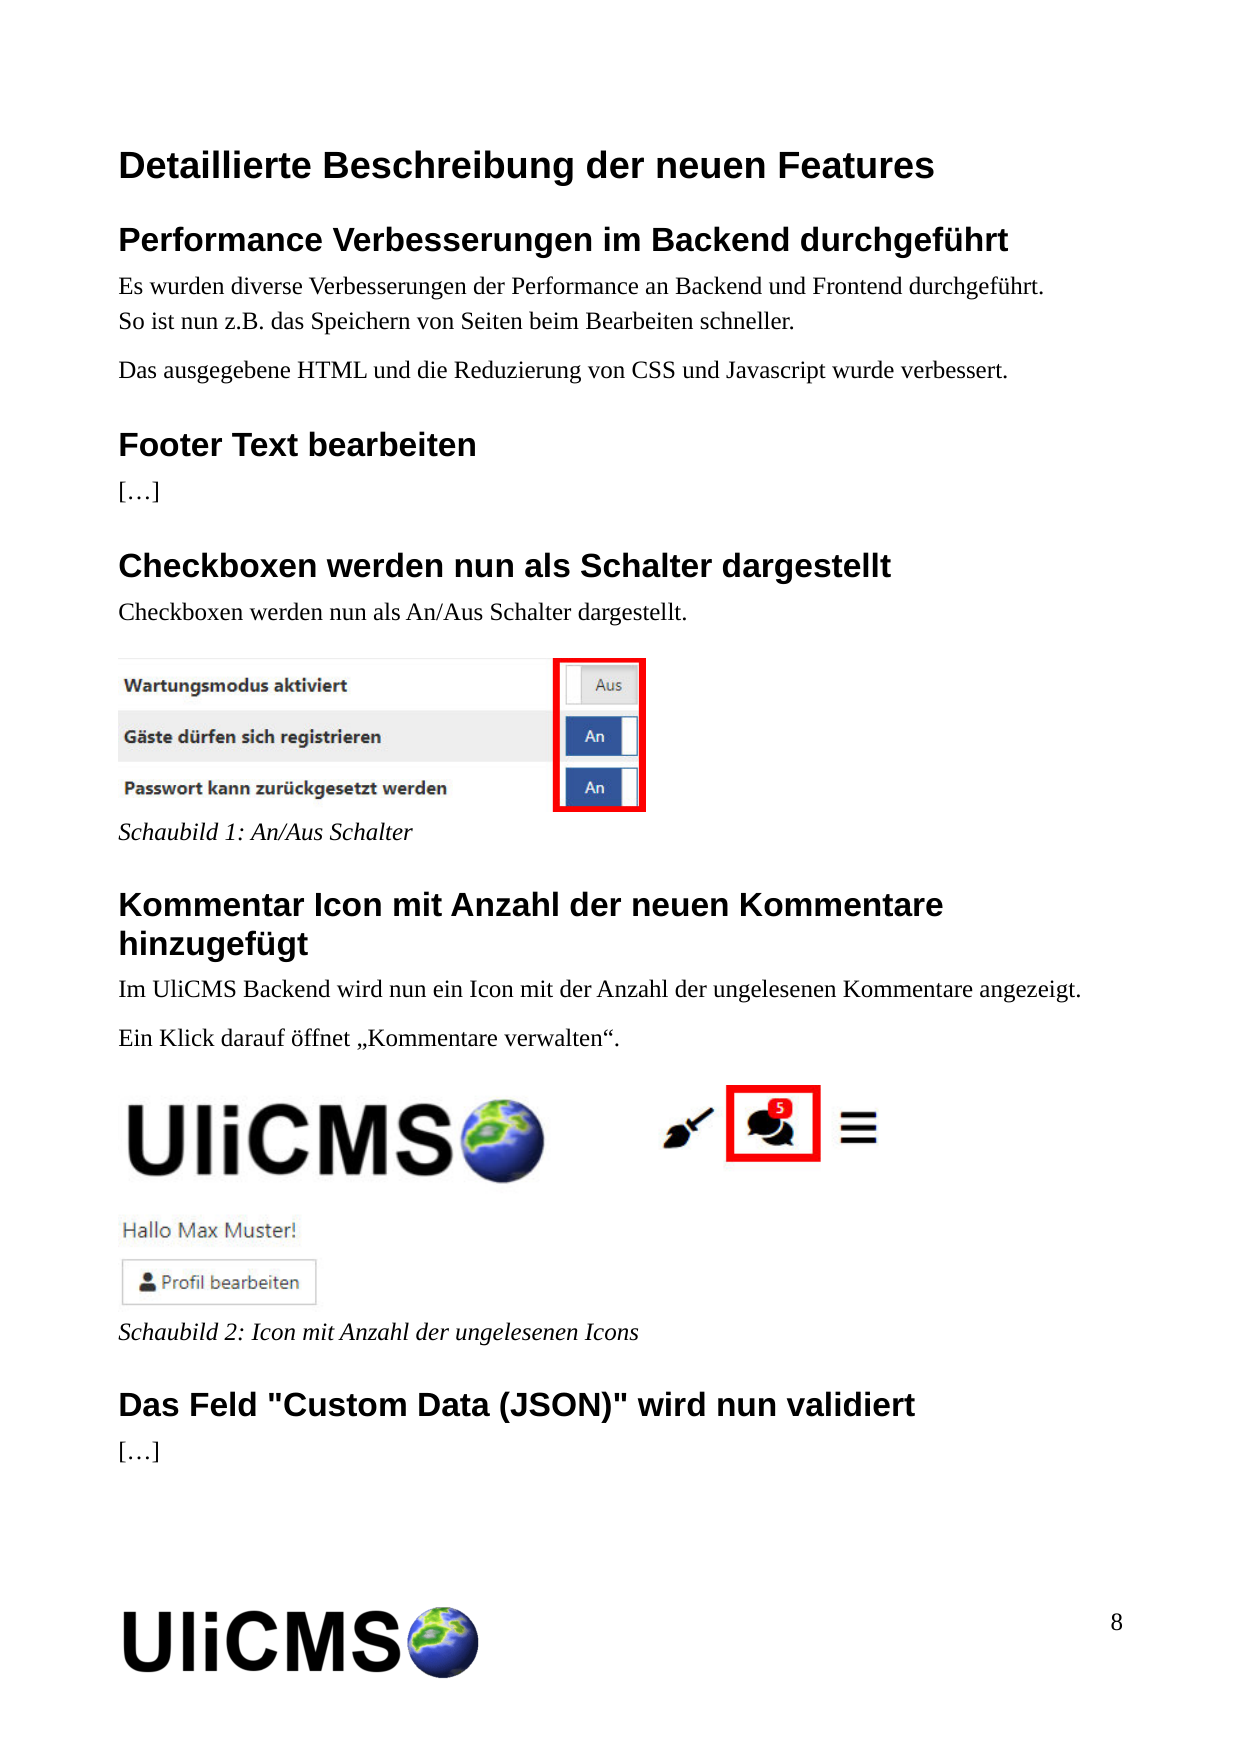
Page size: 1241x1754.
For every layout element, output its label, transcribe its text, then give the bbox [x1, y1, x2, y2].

subtitle [118, 1073, 879, 1085]
subtitle Kommentar Icon mit Anzahl der neuen Kommentare hinzugefügt [118, 812, 1123, 962]
text Checkboxen werden nun als An/Aus Schalter dargestellt. [118, 597, 1123, 626]
text Schaubild 1: An/Aus Schalter [118, 812, 646, 846]
picture [118, 1085, 879, 1312]
text […] [118, 476, 1123, 504]
subtitle Checkboxen werden nun als Schalter dargestellt [118, 546, 1123, 584]
picture [118, 1607, 479, 1681]
picture [118, 658, 646, 812]
text […] [118, 1436, 1123, 1464]
text Das ausgegebene HTML und die Reduzierung von CSS und Javascript wurde verbessert. [118, 355, 1123, 383]
subtitle Performance Verbesserungen im Backend durchgeführt [118, 220, 1123, 259]
text Schaubild 2: Icon mit Anzahl der ungelesenen Icons [118, 1312, 879, 1346]
subtitle [118, 646, 646, 658]
text Es wurden diverse Verbesserungen der Performance an Backend und Frontend durchgeführt. So ist nun z.B. das Speichern von Seiten beim Bearbeiten schneller. [118, 271, 1123, 334]
text Im UliCMS Backend wird nun ein Icon mit der Anzahl der ungelesenen Kommentare angezeigt. [118, 974, 1123, 1003]
subtitle Das Feld "Custom Data (JSON)" wird nun validiert [118, 1312, 1123, 1423]
subtitle Footer Text bearbeiten [118, 425, 1123, 463]
text Ein Klick darauf öffnet „Kommentare verwalten“. [118, 1023, 1123, 1052]
subtitle Detaillierte Beschreibung der neuen Features [118, 143, 1123, 187]
